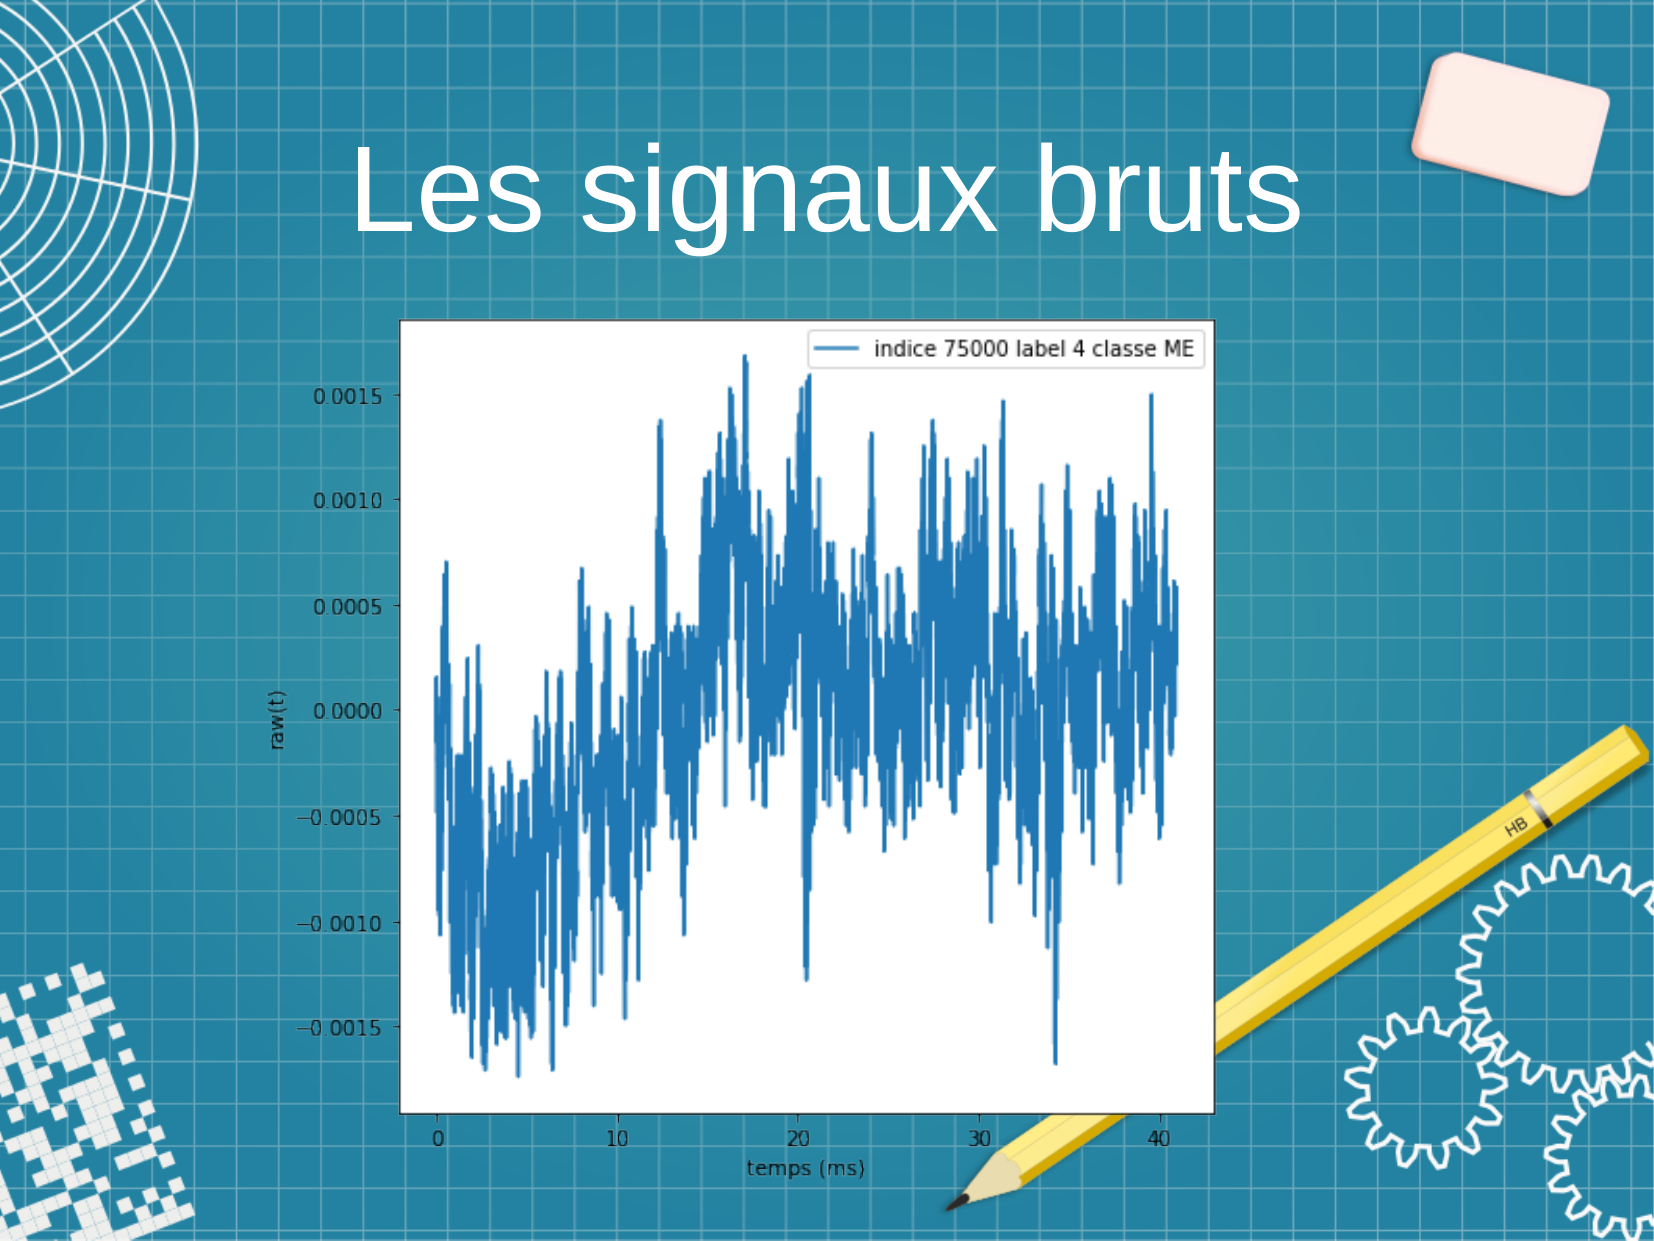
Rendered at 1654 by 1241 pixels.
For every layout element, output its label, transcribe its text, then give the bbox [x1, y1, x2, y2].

title Les signaux bruts [82, 47, 1571, 331]
picture [0, 0, 1654, 1241]
